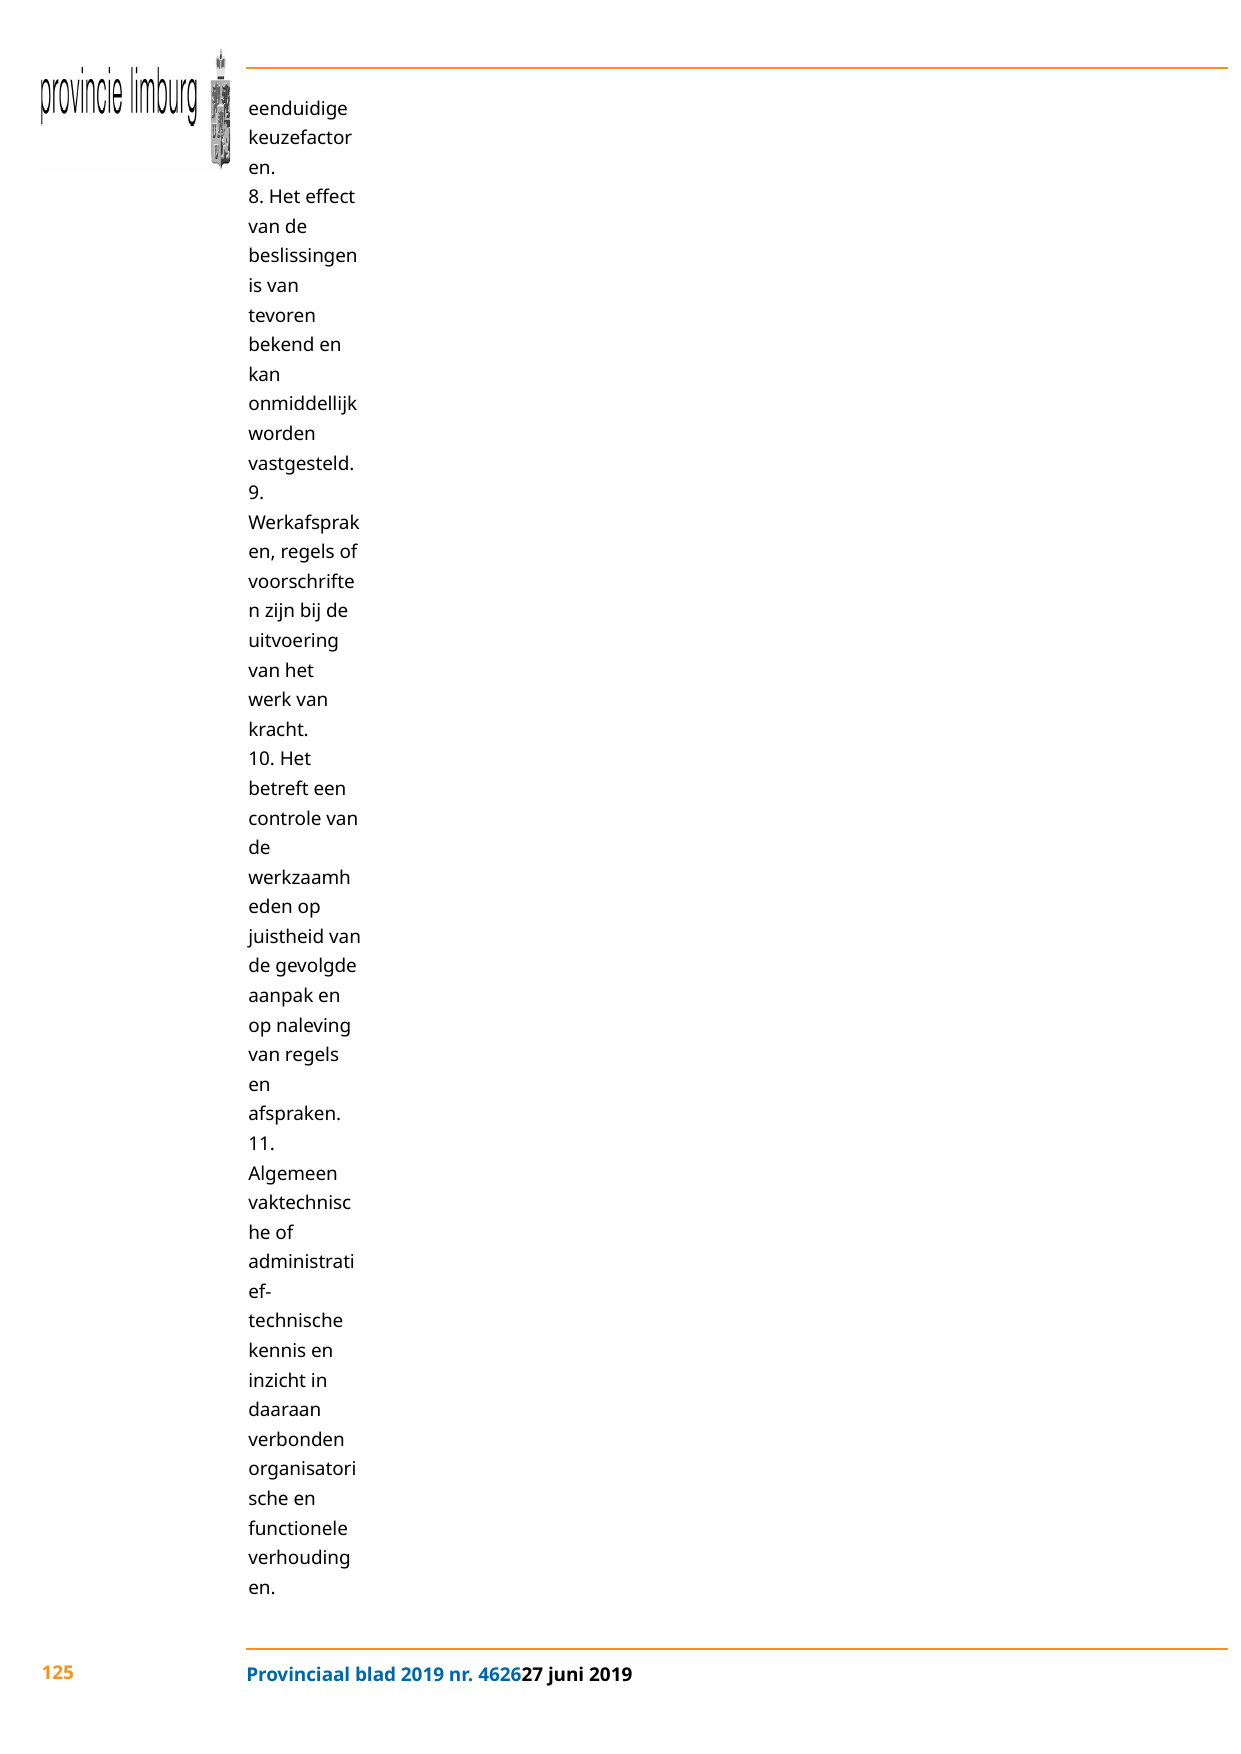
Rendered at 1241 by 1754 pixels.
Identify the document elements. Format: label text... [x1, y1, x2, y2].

table_cell [474, 95, 587, 1600]
table_cell [587, 95, 700, 1600]
table_cell [1039, 95, 1152, 1600]
picture [41, 47, 231, 172]
table_cell [813, 95, 926, 1600]
table_cell eenduidige keuzefactoren. 8. Het effect van de beslissingen is van tevoren bekend en kan onmiddellijk worden vastgesteld. 9. Werkafspraken, regels of voorschriften zijn bij de uitvoering van het werk van kracht. 10. Het betreft een controle van de werkzaamheden op juistheid van de gevolgde aanpak en op naleving van regels en afspraken. 11. Algemeen vaktechnische of administratief-technische kennis en inzicht in daaraan verbonden organisatorische en functionele verhoudingen. [248, 95, 361, 1600]
table_cell [926, 95, 1038, 1600]
table_cell [361, 95, 474, 1600]
table_cell [700, 95, 813, 1600]
